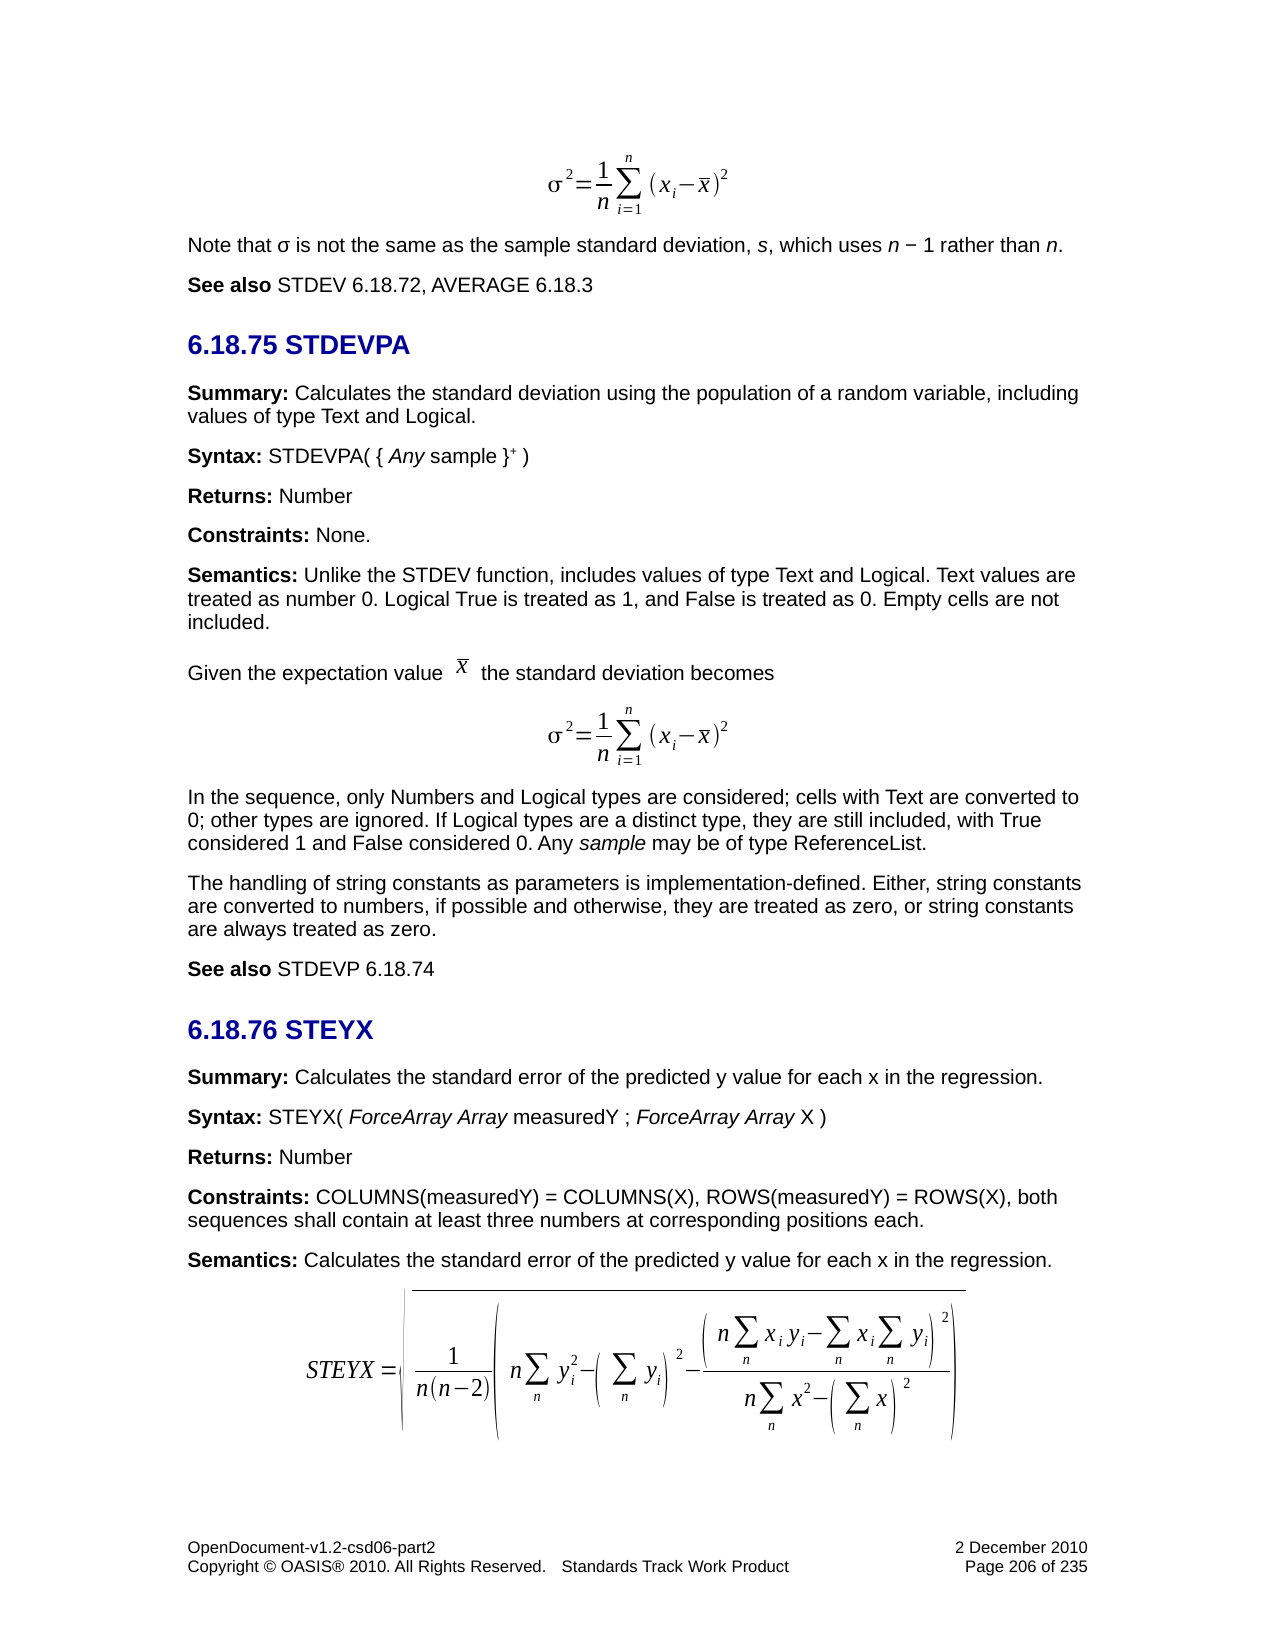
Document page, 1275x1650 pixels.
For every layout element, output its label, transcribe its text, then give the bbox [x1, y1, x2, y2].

text Returns: Number [187, 1145, 1088, 1169]
text Constraints: COLUMNS(measuredY) = COLUMNS(X), ROWS(measuredY) = ROWS(X), both sequences shall contain at least three numbers at corresponding positions each. [187, 1185, 1088, 1232]
text See also STDEVP 6.18.74 [187, 958, 1088, 981]
text Constraints: None. [187, 524, 1088, 547]
text Syntax: STDEVPA( { Any sample }+ ) [187, 444, 1088, 468]
text Semantics: Unlike the STDEV function, includes values of type Text and Logical. Text values are treated as number 0. Logical True is treated as 1, and False is treated as 0. Empty cells are not included. [187, 564, 1088, 634]
subtitle STEYX [187, 1014, 1088, 1045]
text In the sequence, only Numbers and Logical types are considered; cells with Text are converted to 0; other types are ignored. If Logical types are a distinct type, they are still included, with True considered 1 and False considered 0. Any sample may be of type ReferenceList. [187, 785, 1088, 855]
text The handling of string constants as parameters is implementation-defined. Either, string constants are converted to numbers, if possible and otherwise, they are treated as zero, or string constants are always treated as zero. [187, 872, 1088, 941]
text Syntax: STEYX( ForceArray Array measuredY ; ForceArray Array X ) [187, 1106, 1088, 1129]
text Summary: Calculates the standard deviation using the population of a random variable, including values of type Text and Logical. [187, 381, 1088, 428]
text See also STDEV 6.18.72, AVERAGE 6.18.3 [187, 274, 1088, 297]
text Note that σ is not the same as the sample standard deviation, s, which uses n − 1 rather than n. [187, 234, 1088, 257]
subtitle STDEVPA [187, 330, 1088, 360]
text Semantics: Calculates the standard error of the predicted y value for each x in the regression. [187, 1248, 1088, 1272]
text Summary: Calculates the standard error of the predicted y value for each x in the regression. [187, 1066, 1088, 1089]
text Given the expectation value the standard deviation becomes [187, 650, 1088, 685]
text Returns: Number [187, 484, 1088, 507]
